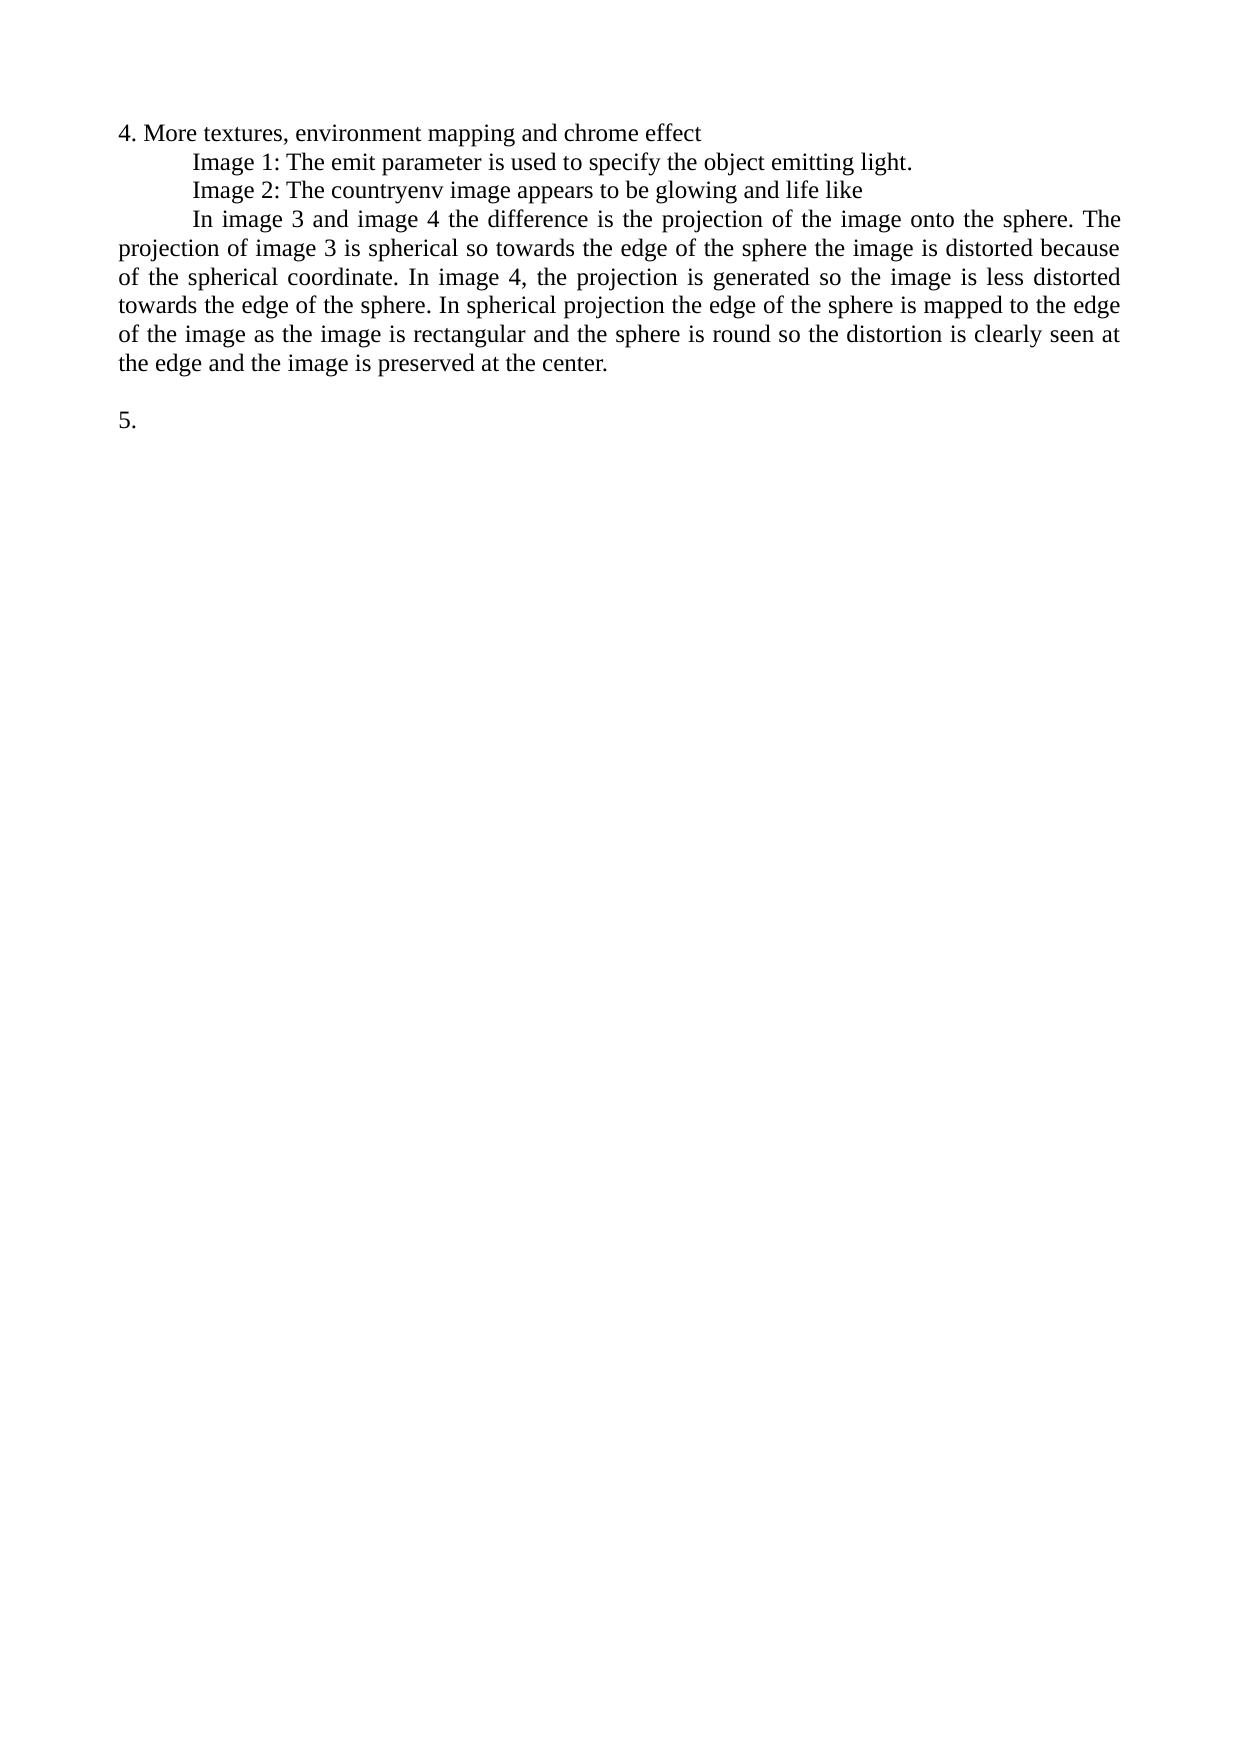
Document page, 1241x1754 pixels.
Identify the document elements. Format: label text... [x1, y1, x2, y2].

text In image 3 and image 4 the difference is the projection of the image onto the sphere. The projection of image 3 is spherical so towards the edge of the sphere the image is distorted because of the spherical coordinate. In image 4, the projection is generated so the image is less distorted towards the edge of the sphere. In spherical projection the edge of the sphere is mapped to the edge of the image as the image is rectangular and the sphere is round so the distortion is clearly seen at the edge and the image is preserved at the center. [118, 204, 1122, 377]
text Image 1: The emit parameter is used to specify the object emitting light. [118, 147, 1122, 176]
text Image 2: The countryenv image appears to be glowing and life like [118, 176, 1122, 204]
text 4. More textures, environment mapping and chrome effect [118, 118, 1122, 147]
text 5. [118, 406, 1122, 434]
